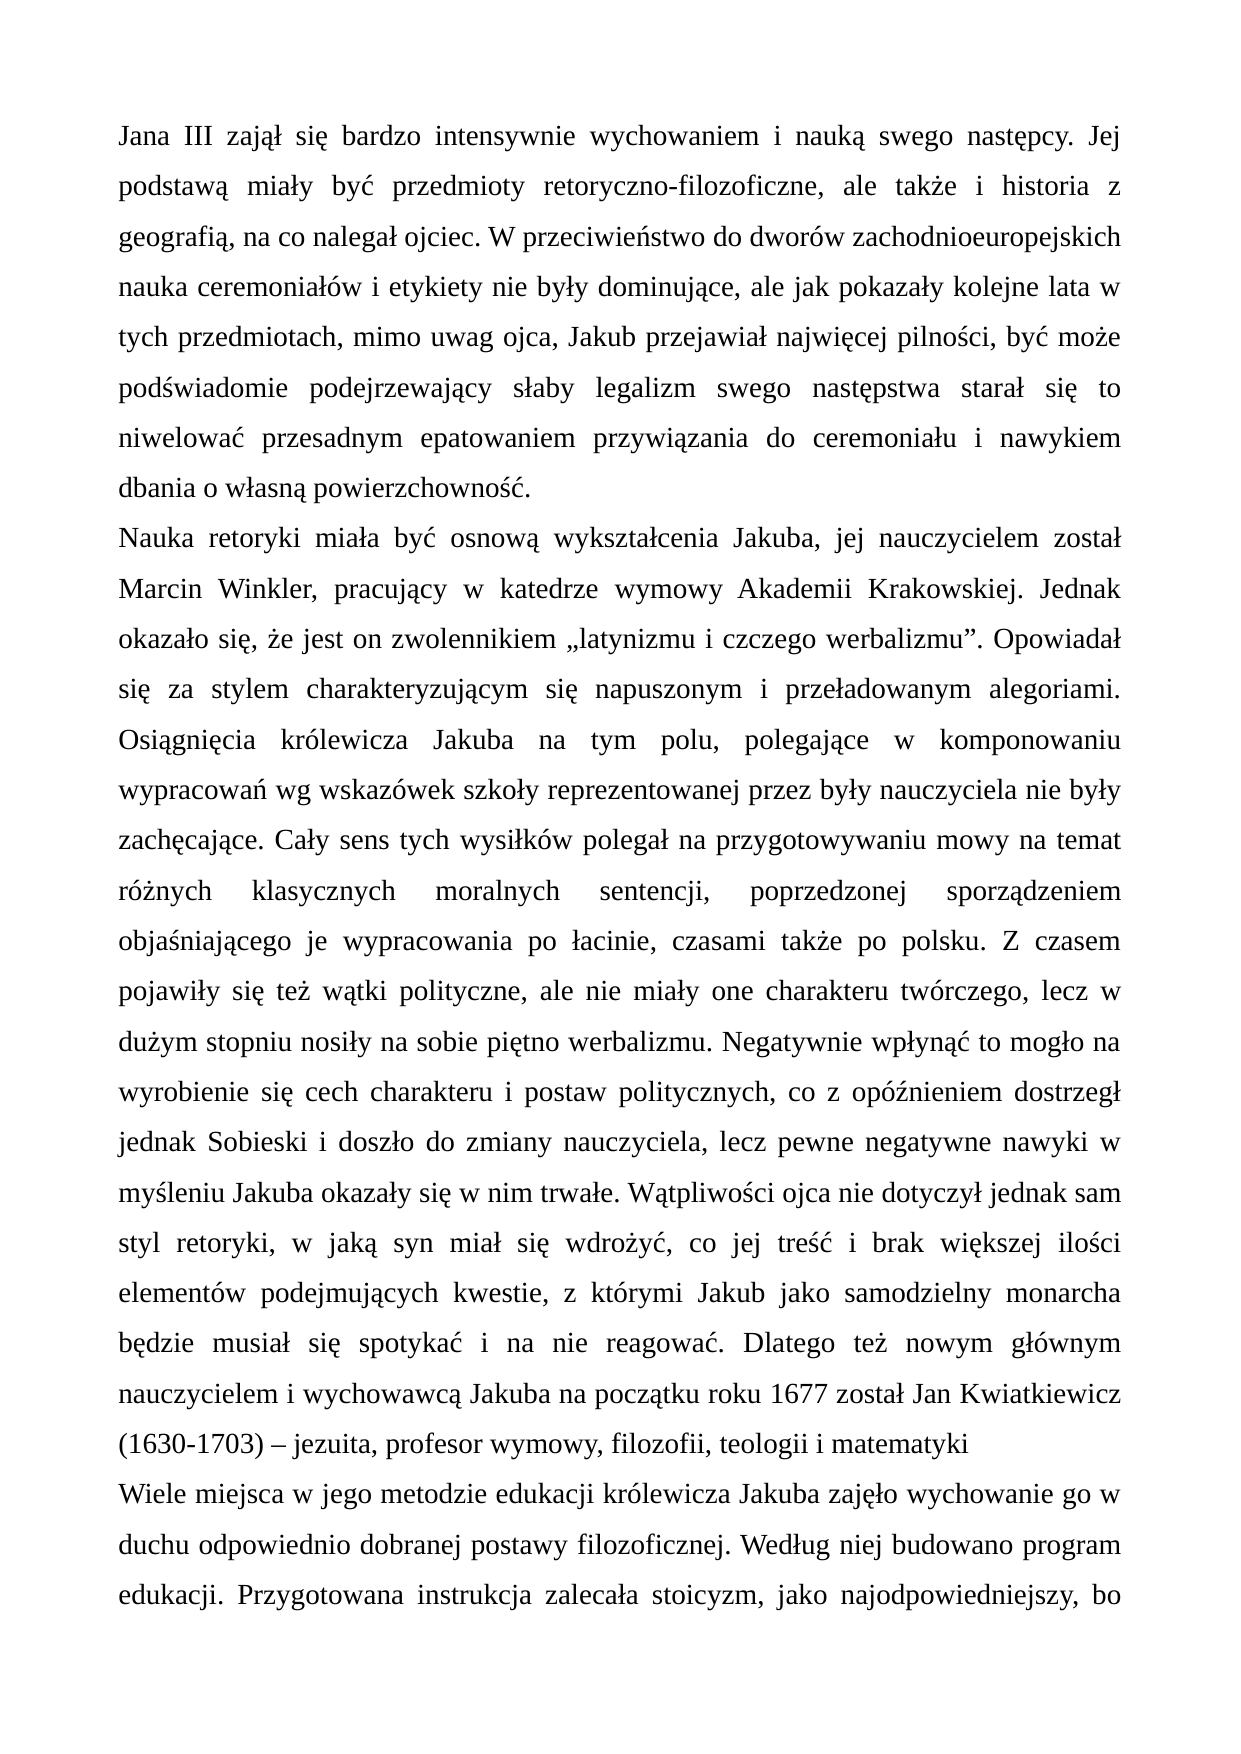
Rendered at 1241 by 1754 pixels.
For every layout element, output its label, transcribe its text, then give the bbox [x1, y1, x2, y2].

text Wiele miejsca w jego metodzie edukacji królewicza Jakuba zajęło wychowanie go w duchu odpowiednio dobranej postawy filozoficznej. Według niej budowano program edukacji. Przygotowana instrukcja zalecała stoicyzm, jako najodpowiedniejszy, bo [118, 1477, 1122, 1611]
text Jana III zajął się bardzo intensywnie wychowaniem i nauką swego następcy. Jej podstawą miały być przedmioty retoryczno-filozoficzne, ale także i historia z geografią, na co nalegał ojciec. W przeciwieństwo do dworów zachodnioeuropejskich nauka ceremoniałów i etykiety nie były dominujące, ale jak pokazały kolejne lata w tych przedmiotach, mimo uwag ojca, Jakub przejawiał najwięcej pilności, być może podświadomie podejrzewający słaby legalizm swego następstwa starał się to niwelować przesadnym epatowaniem przywiązania do ceremoniału i nawykiem dbania o własną powierzchowność. [118, 118, 1122, 504]
text Nauka retoryki miała być osnową wykształcenia Jakuba, jej nauczycielem został Marcin Winkler, pracujący w katedrze wymowy Akademii Krakowskiej. Jednak okazało się, że jest on zwolennikiem „latynizmu i czczego werbalizmu”. Opowiadał się za stylem charakteryzującym się napuszonym i przeładowanym alegoriami. Osiągnięcia królewicza Jakuba na tym polu, polegające w komponowaniu wypracowań wg wskazówek szkoły reprezentowanej przez były nauczyciela nie były zachęcające. Cały sens tych wysiłków polegał na przygotowywaniu mowy na temat różnych klasycznych moralnych sentencji, poprzedzonej sporządzeniem objaśniającego je wypracowania po łacinie, czasami także po polsku. Z czasem pojawiły się też wątki polityczne, ale nie miały one charakteru twórczego, lecz w dużym stopniu nosiły na sobie piętno werbalizmu. Negatywnie wpłynąć to mogło na wyrobienie się cech charakteru i postaw politycznych, co z opóźnieniem dostrzegł jednak Sobieski i doszło do zmiany nauczyciela, lecz pewne negatywne nawyki w myśleniu Jakuba okazały się w nim trwałe. Wątpliwości ojca nie dotyczył jednak sam styl retoryki, w jaką syn miał się wdrożyć, co jej treść i brak większej ilości elementów podejmujących kwestie, z którymi Jakub jako samodzielny monarcha będzie musiał się spotykać i na nie reagować. Dlatego też nowym głównym nauczycielem i wychowawcą Jakuba na początku roku 1677 został Jan Kwiatkiewicz (1630-1703) – jezuita, profesor wymowy, filozofii, teologii i matematyki [118, 521, 1122, 1460]
